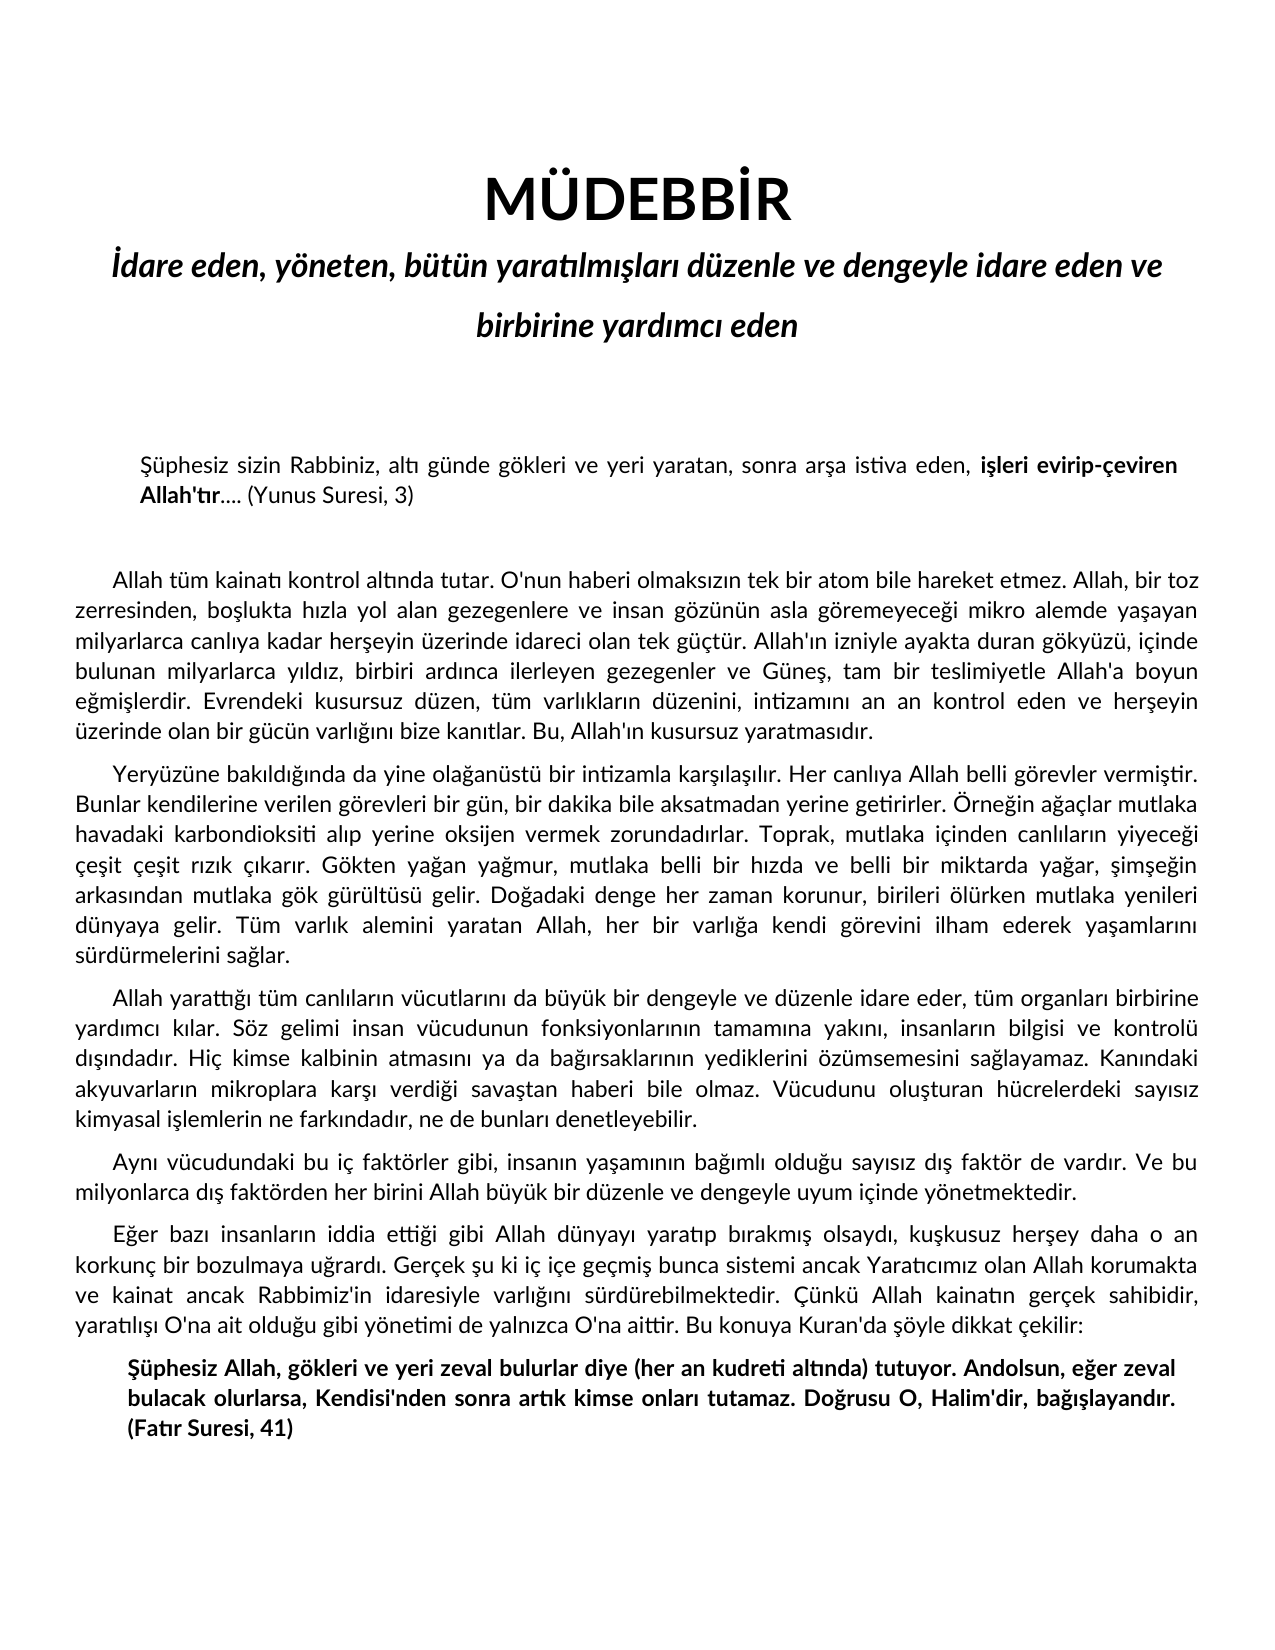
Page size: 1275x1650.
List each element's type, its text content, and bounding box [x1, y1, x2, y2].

text İdare eden, yöneten, bütün yaratılmışları düzenle ve dengeyle idare eden ve birbirine yardımcı eden [75, 245, 1200, 345]
subtitle MÜDEBBİR [75, 162, 1200, 232]
text Allah yarattığı tüm canlıların vücutlarını da büyük bir dengeyle ve düzenle idare eder, tüm organları birbirine yardımcı kılar. Söz gelimi insan vücudunun fonksiyonlarının tamamına yakını, insanların bilgisi ve kontrolü dışındadır. Hiç kimse kalbinin atmasını ya da bağırsaklarının yediklerini özümsemesini sağlayamaz. Kanındaki akyuvarların mikroplara karşı verdiği savaştan haberi bile olmaz. Vücudunu oluşturan hücrelerdeki sayısız kimyasal işlemlerin ne farkındadır, ne de bunları denetleyebilir. [75, 984, 1200, 1132]
text Allah tüm kainatı kontrol altında tutar. O'nun haberi olmaksızın tek bir atom bile hareket etmez. Allah, bir toz zerresinden, boşlukta hızla yol alan gezegenlere ve insan gözünün asla göremeyeceği mikro alemde yaşayan milyarlarca canlıya kadar herşeyin üzerinde idareci olan tek güçtür. Allah'ın izniyle ayakta duran gökyüzü, içinde bulunan milyarlarca yıldız, birbiri ardınca ilerleyen gezegenler ve Güneş, tam bir teslimiyetle Allah'a boyun eğmişlerdir. Evrendeki kusursuz düzen, tüm varlıkların düzenini, intizamını an an kontrol eden ve herşeyin üzerinde olan bir gücün varlığını bize kanıtlar. Bu, Allah'ın kusursuz yaratmasıdır. [75, 566, 1200, 744]
text Eğer bazı insanların iddia ettiği gibi Allah dünyayı yaratıp bırakmış olsaydı, kuşkusuz herşey daha o an korkunç bir bozulmaya uğrardı. Gerçek şu ki iç içe geçmiş bunca sistemi ancak Yaratıcımız olan Allah korumakta ve kainat ancak Rabbimiz'in idaresiyle varlığını sürdürebilmektedir. Çünkü Allah kainatın gerçek sahibidir, yaratılışı O'na ait olduğu gibi yönetimi de yalnızca O'na aittir. Bu konuya Kuran'da şöyle dikkat çekilir: [75, 1220, 1200, 1338]
text Şüphesiz Allah, gökleri ve yeri zeval bulurlar diye (her an kudreti altında) tutuyor. Andolsun, eğer zeval bulacak olurlarsa, Kendisi'nden sonra artık kimse onları tutamaz. Doğrusu O, Halim'dir, bağışlayandır. (Fatır Suresi, 41) [127, 1353, 1177, 1441]
text Yeryüzüne bakıldığında da yine olağanüstü bir intizamla karşılaşılır. Her canlıya Allah belli görevler vermiştir. Bunlar kendilerine verilen görevleri bir gün, bir dakika bile aksatmadan yerine getirirler. Örneğin ağaçlar mutlaka havadaki karbondioksiti alıp yerine oksijen vermek zorundadırlar. Toprak, mutlaka içinden canlıların yiyeceği çeşit çeşit rızık çıkarır. Gökten yağan yağmur, mutlaka belli bir hızda ve belli bir miktarda yağar, şimşeğin arkasından mutlaka gök gürültüsü gelir. Doğadaki denge her zaman korunur, birileri ölürken mutlaka yenileri dünyaya gelir. Tüm varlık alemini yaratan Allah, her bir varlığa kendi görevini ilham ederek yaşamlarını sürdürmelerini sağlar. [75, 760, 1200, 968]
text Şüphesiz sizin Rabbiniz, altı günde gökleri ve yeri yaratan, sonra arşa istiva eden, işleri evirip-çeviren Allah'tır.... (Yunus Suresi, 3) [140, 450, 1178, 508]
text Aynı vücudundaki bu iç faktörler gibi, insanın yaşamının bağımlı olduğu sayısız dış faktör de vardır. Ve bu milyonlarca dış faktörden her birini Allah büyük bir düzenle ve dengeyle uyum içinde yönetmektedir. [75, 1147, 1200, 1205]
